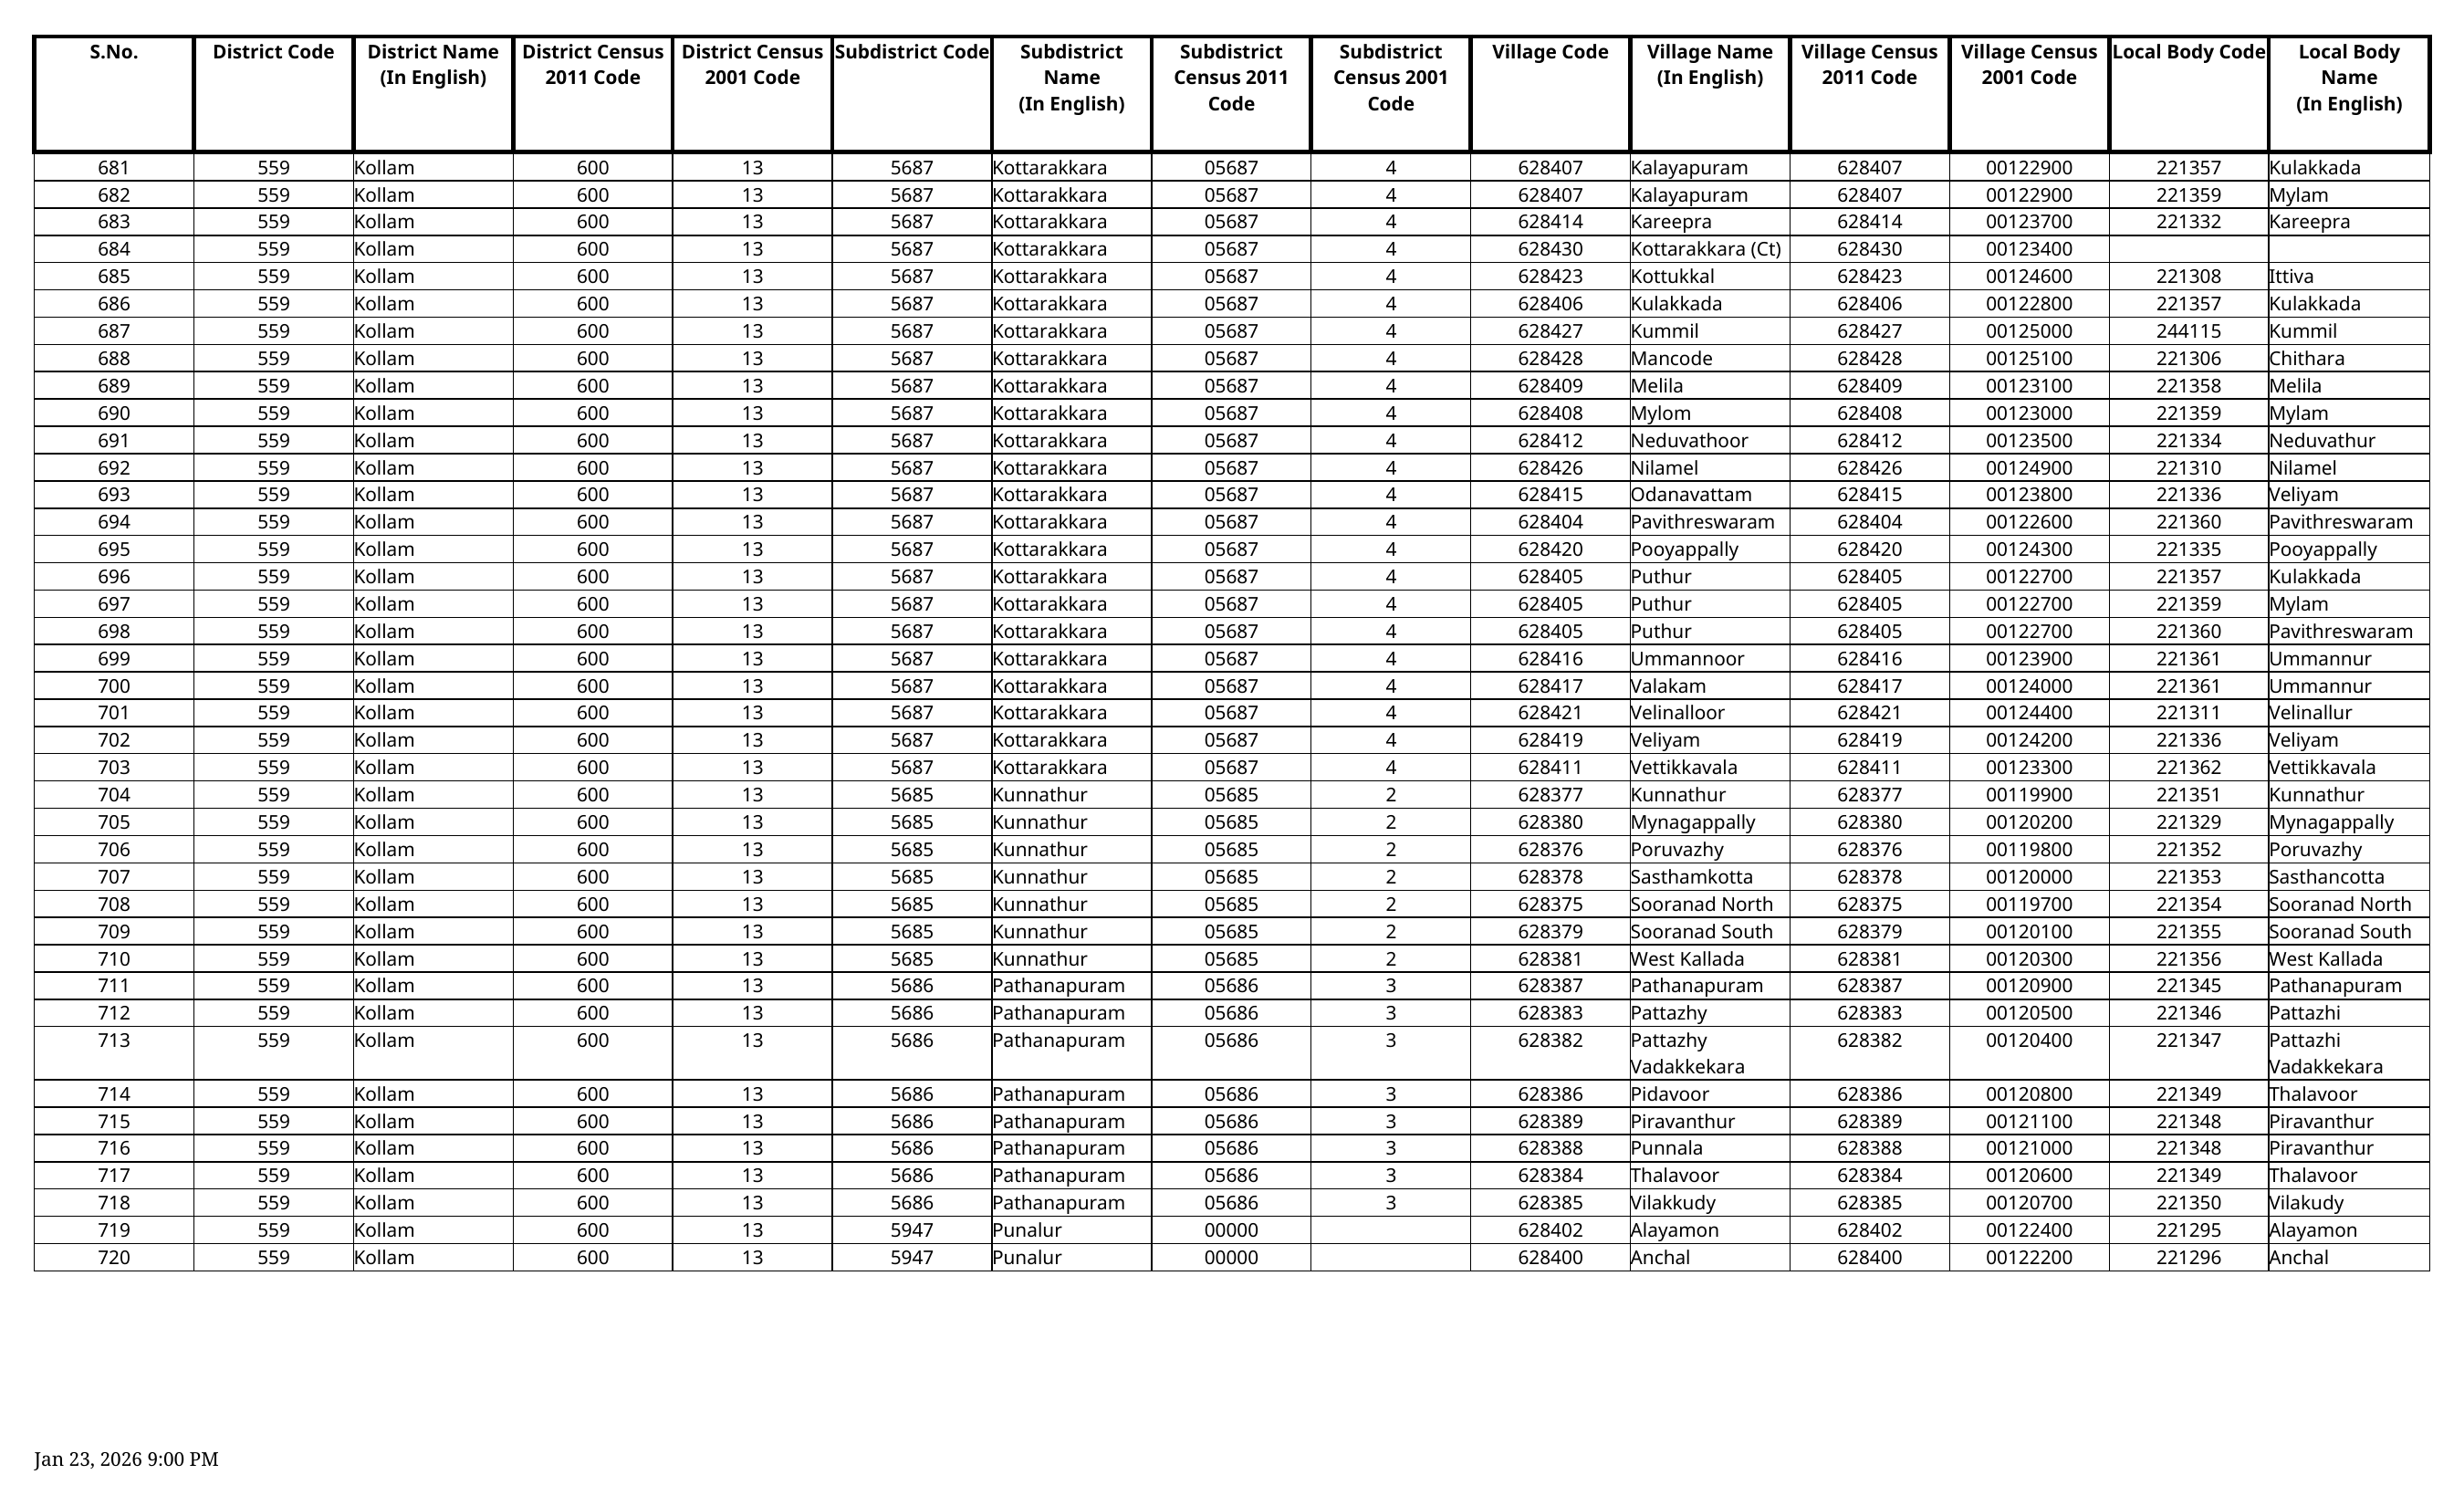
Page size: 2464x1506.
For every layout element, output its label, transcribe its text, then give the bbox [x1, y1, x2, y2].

table_cell 628405 [1791, 591, 1949, 617]
table_cell 00119800 [1950, 836, 2109, 862]
table_cell 628420 [1471, 536, 1630, 562]
table_cell Veliyam [1631, 727, 1790, 753]
table_cell Sasthamkotta [1631, 863, 1790, 889]
table_cell 2 [1311, 946, 1470, 971]
table_cell 13 [673, 591, 831, 617]
table_cell Mylam [2270, 400, 2429, 425]
table_cell 221329 [2110, 809, 2268, 835]
table_cell 05686 [1153, 1108, 1310, 1134]
table_cell 4 [1311, 754, 1470, 780]
table_cell Kollam [354, 618, 513, 643]
table_cell 600 [514, 618, 672, 643]
table_cell 559 [194, 1027, 353, 1079]
table_cell 628389 [1471, 1108, 1630, 1134]
table_cell 05687 [1153, 290, 1310, 317]
table_cell 13 [673, 1000, 831, 1026]
table_cell 13 [673, 863, 831, 889]
table_cell 00122900 [1950, 182, 2109, 207]
table_cell Velinalloor [1631, 700, 1790, 726]
table_cell 600 [514, 427, 672, 453]
table_cell Pathanapuram [993, 1189, 1151, 1216]
table_cell 600 [514, 372, 672, 398]
table_cell 3 [1311, 1163, 1470, 1188]
table_cell 628419 [1471, 727, 1630, 753]
table_header Subdistrict Census 2001 Code [1313, 38, 1468, 150]
table_cell 628427 [1471, 318, 1630, 344]
table_cell 559 [194, 918, 353, 944]
table_cell 221334 [2110, 427, 2268, 453]
table_cell 5685 [833, 946, 991, 971]
table_cell 628407 [1471, 154, 1630, 180]
table_cell Kunnathur [993, 918, 1151, 944]
table_cell 13 [673, 455, 831, 480]
table_cell 4 [1311, 645, 1470, 671]
table_cell 00124300 [1950, 536, 2109, 562]
table_cell 628382 [1791, 1027, 1949, 1079]
table_cell Pooyappally [2270, 536, 2429, 562]
table_cell 600 [514, 1189, 672, 1216]
table_cell 221332 [2110, 209, 2268, 235]
table_cell 600 [514, 645, 672, 671]
table_cell 05687 [1153, 236, 1310, 262]
table_cell Kottarakkara [993, 563, 1151, 590]
table_cell 13 [673, 781, 831, 808]
table_cell 13 [673, 318, 831, 344]
table_cell 4 [1311, 536, 1470, 562]
table_cell 00123800 [1950, 482, 2109, 507]
table_header 714 [35, 1081, 193, 1106]
table_cell Kollam [354, 727, 513, 753]
table_cell 600 [514, 455, 672, 480]
table_cell 221336 [2110, 727, 2268, 753]
table_cell Velinallur [2270, 700, 2429, 726]
table_cell 559 [194, 182, 353, 207]
table_cell Kollam [354, 891, 513, 916]
table_cell 600 [514, 754, 672, 780]
table_header Village Census 2001 Code [1952, 38, 2107, 150]
table_header 718 [35, 1189, 193, 1216]
table_cell 4 [1311, 482, 1470, 507]
table_cell 00000 [1153, 1244, 1310, 1271]
table_cell 13 [673, 727, 831, 753]
table_cell 628428 [1791, 345, 1949, 371]
table_cell 628405 [1471, 563, 1630, 590]
table_cell 2 [1311, 863, 1470, 889]
table_cell Pathanapuram [993, 1163, 1151, 1188]
table_cell 5685 [833, 918, 991, 944]
table_cell 5687 [833, 645, 991, 671]
table_cell 221348 [2110, 1135, 2268, 1161]
table_cell 628421 [1471, 700, 1630, 726]
table_cell 221359 [2110, 400, 2268, 425]
table_cell Melila [1631, 372, 1790, 398]
table_cell Kunnathur [993, 781, 1151, 808]
table_cell 13 [673, 673, 831, 698]
table_cell 13 [673, 536, 831, 562]
table_cell 00120400 [1950, 1027, 2109, 1079]
table_cell 00124400 [1950, 700, 2109, 726]
table_cell 13 [673, 154, 831, 180]
table_cell 5687 [833, 400, 991, 425]
table_cell 600 [514, 946, 672, 971]
table_header 720 [35, 1244, 193, 1271]
table_cell 221360 [2110, 618, 2268, 643]
table_cell Kunnathur [993, 863, 1151, 889]
table_cell 559 [194, 1244, 353, 1271]
table_cell 600 [514, 318, 672, 344]
table_cell 13 [673, 809, 831, 835]
table_cell 628375 [1791, 891, 1949, 916]
table_cell 3 [1311, 1000, 1470, 1026]
table_cell 05686 [1153, 1163, 1310, 1188]
table_cell 628428 [1471, 345, 1630, 371]
table_cell 600 [514, 1027, 672, 1079]
table_cell 05686 [1153, 1189, 1310, 1216]
table_cell 05687 [1153, 345, 1310, 371]
table_cell 05687 [1153, 727, 1310, 753]
table_cell 13 [673, 891, 831, 916]
table_cell 5687 [833, 563, 991, 590]
table_cell 13 [673, 836, 831, 862]
table_cell Kottarakkara [993, 209, 1151, 235]
table_cell 628378 [1791, 863, 1949, 889]
table_cell Kollam [354, 754, 513, 780]
table_cell 00122800 [1950, 290, 2109, 317]
table_header Subdistrict Name (In English) [994, 38, 1150, 150]
table_cell 628416 [1791, 645, 1949, 671]
table_cell 5687 [833, 727, 991, 753]
table_cell Kottarakkara [993, 673, 1151, 698]
table_header 688 [35, 345, 193, 371]
table_cell Puthur [1631, 618, 1790, 643]
table_cell Kareepra [1631, 209, 1790, 235]
table_cell 221350 [2110, 1189, 2268, 1216]
table_cell 559 [194, 1217, 353, 1243]
table_cell Pavithreswaram [2270, 509, 2429, 535]
table_cell Sasthancotta [2270, 863, 2429, 889]
table_cell 13 [673, 1217, 831, 1243]
table_cell 5685 [833, 836, 991, 862]
table_cell Kunnathur [993, 891, 1151, 916]
table_cell Punnala [1631, 1135, 1790, 1161]
table_cell 221361 [2110, 673, 2268, 698]
table_cell 628427 [1791, 318, 1949, 344]
table_header 699 [35, 645, 193, 671]
table_cell 00120500 [1950, 1000, 2109, 1026]
table_cell 221353 [2110, 863, 2268, 889]
table_cell 5686 [833, 1081, 991, 1106]
table_cell 05687 [1153, 754, 1310, 780]
table_cell 221361 [2110, 645, 2268, 671]
table_cell Pattazhi Vadakkekara [2270, 1027, 2429, 1079]
table_cell 4 [1311, 563, 1470, 590]
table_cell Mylom [1631, 400, 1790, 425]
table_cell 628388 [1791, 1135, 1949, 1161]
table_cell 05687 [1153, 618, 1310, 643]
table_cell 628385 [1791, 1189, 1949, 1216]
table_cell 13 [673, 754, 831, 780]
table_cell 221349 [2110, 1163, 2268, 1188]
table_cell 559 [194, 1189, 353, 1216]
table_cell 628430 [1791, 236, 1949, 262]
table_cell 221346 [2110, 1000, 2268, 1026]
table_cell Kottarakkara [993, 482, 1151, 507]
table_cell 559 [194, 1108, 353, 1134]
table_cell 05685 [1153, 809, 1310, 835]
table_cell Mynagappally [2270, 809, 2429, 835]
table_cell 3 [1311, 1189, 1470, 1216]
table_cell 5686 [833, 1000, 991, 1026]
table_cell Mylam [2270, 182, 2429, 207]
table_cell Kollam [354, 563, 513, 590]
table_cell Kollam [354, 591, 513, 617]
table_cell Kollam [354, 781, 513, 808]
table_cell 4 [1311, 236, 1470, 262]
table_cell Veliyam [2270, 482, 2429, 507]
table_cell 05687 [1153, 645, 1310, 671]
table_cell 600 [514, 1000, 672, 1026]
table_cell 628415 [1471, 482, 1630, 507]
table_header 686 [35, 290, 193, 317]
table_cell 559 [194, 645, 353, 671]
table_cell 628423 [1791, 263, 1949, 289]
table_cell 00125100 [1950, 345, 2109, 371]
table_cell 600 [514, 836, 672, 862]
table_cell Kollam [354, 645, 513, 671]
table_cell [1311, 1244, 1470, 1271]
table_cell 5686 [833, 1108, 991, 1134]
table_cell 5687 [833, 455, 991, 480]
table_cell Veliyam [2270, 727, 2429, 753]
table_cell 221357 [2110, 154, 2268, 180]
table_header Village Name (In English) [1633, 38, 1788, 150]
table_cell 05685 [1153, 891, 1310, 916]
table_cell 13 [673, 236, 831, 262]
table_cell Vilakkudy [1631, 1189, 1790, 1216]
table_cell 13 [673, 209, 831, 235]
table_header 717 [35, 1163, 193, 1188]
table_cell 13 [673, 645, 831, 671]
table_cell 3 [1311, 1135, 1470, 1161]
table_cell 05687 [1153, 455, 1310, 480]
table_cell 559 [194, 1135, 353, 1161]
table_cell Pathanapuram [993, 1135, 1151, 1161]
table_cell 628407 [1471, 182, 1630, 207]
table_cell 244115 [2110, 318, 2268, 344]
table_cell Piravanthur [1631, 1108, 1790, 1134]
table_cell Poruvazhy [2270, 836, 2429, 862]
table_cell Thalavoor [2270, 1081, 2429, 1106]
table_cell 05685 [1153, 918, 1310, 944]
table_cell 4 [1311, 290, 1470, 317]
table_cell 05687 [1153, 154, 1310, 180]
table_header Village Code [1473, 38, 1628, 150]
table_cell 05686 [1153, 1135, 1310, 1161]
table_cell 600 [514, 345, 672, 371]
table_cell 05685 [1153, 781, 1310, 808]
table_cell Kollam [354, 263, 513, 289]
table_cell 628378 [1471, 863, 1630, 889]
table_cell Kulakkada [1631, 290, 1790, 317]
table_cell Thalavoor [1631, 1163, 1790, 1188]
table_cell 5685 [833, 863, 991, 889]
table_cell 628411 [1471, 754, 1630, 780]
table_cell Vettikkavala [2270, 754, 2429, 780]
table_cell 5687 [833, 673, 991, 698]
table_cell 628404 [1471, 509, 1630, 535]
table_header 683 [35, 209, 193, 235]
table_cell 559 [194, 236, 353, 262]
table_header 697 [35, 591, 193, 617]
table_header 713 [35, 1027, 193, 1053]
table_cell 628406 [1791, 290, 1949, 317]
table_cell Kollam [354, 154, 513, 180]
table_cell 221359 [2110, 182, 2268, 207]
table_cell Piravanthur [2270, 1108, 2429, 1134]
table_cell Pooyappally [1631, 536, 1790, 562]
table_cell 00122600 [1950, 509, 2109, 535]
table_cell Kalayapuram [1631, 154, 1790, 180]
table_cell 221359 [2110, 591, 2268, 617]
table_cell Kummil [2270, 318, 2429, 344]
table_header S.No. [37, 38, 192, 150]
table_cell Pathanapuram [2270, 973, 2429, 999]
table_cell Pattazhy [1631, 1000, 1790, 1026]
table_cell 3 [1311, 973, 1470, 999]
table_cell 13 [673, 1081, 831, 1106]
table_cell 221356 [2110, 946, 2268, 971]
table_cell 00121100 [1950, 1108, 2109, 1134]
table_cell 628387 [1791, 973, 1949, 999]
table_header 709 [35, 918, 193, 944]
table_header 696 [35, 563, 193, 590]
table_cell 628405 [1471, 618, 1630, 643]
table_cell Kottarakkara [993, 345, 1151, 371]
table_cell Alayamon [2270, 1217, 2429, 1243]
table_cell 559 [194, 427, 353, 453]
table_cell 05686 [1153, 1027, 1310, 1079]
table_cell Sooranad North [1631, 891, 1790, 916]
table_cell 00124900 [1950, 455, 2109, 480]
table_cell 3 [1311, 1108, 1470, 1134]
table_cell 2 [1311, 809, 1470, 835]
table_cell 5687 [833, 209, 991, 235]
table_cell 00124000 [1950, 673, 2109, 698]
table_cell 559 [194, 946, 353, 971]
table_cell 221296 [2110, 1244, 2268, 1271]
table_cell 559 [194, 591, 353, 617]
table_cell 00123700 [1950, 209, 2109, 235]
table_cell 00123500 [1950, 427, 2109, 453]
table_cell 628408 [1791, 400, 1949, 425]
table_cell 628414 [1471, 209, 1630, 235]
table_cell Kollam [354, 290, 513, 317]
table_cell 628430 [1471, 236, 1630, 262]
table_cell 00120100 [1950, 918, 2109, 944]
table_header 684 [35, 236, 193, 262]
table_cell 5685 [833, 809, 991, 835]
table_cell 559 [194, 400, 353, 425]
table_cell 600 [514, 563, 672, 590]
table_cell 5686 [833, 1163, 991, 1188]
table_cell Thalavoor [2270, 1163, 2429, 1188]
table_cell Kulakkada [2270, 154, 2429, 180]
table_cell 559 [194, 345, 353, 371]
table_cell 4 [1311, 372, 1470, 398]
table_header 691 [35, 427, 193, 453]
table_cell 559 [194, 372, 353, 398]
table_cell Sooranad South [1631, 918, 1790, 944]
table_header 689 [35, 372, 193, 398]
table_cell 221352 [2110, 836, 2268, 862]
table_cell 5687 [833, 700, 991, 726]
table_cell 628412 [1471, 427, 1630, 453]
table_header 694 [35, 509, 193, 535]
table_cell 628407 [1791, 154, 1949, 180]
table_cell 600 [514, 290, 672, 317]
table_header District Census 2001 Code [674, 38, 830, 150]
table_cell 13 [673, 1108, 831, 1134]
table_cell 13 [673, 182, 831, 207]
table_cell 221348 [2110, 1108, 2268, 1134]
table_cell Kunnathur [1631, 781, 1790, 808]
table_cell 4 [1311, 673, 1470, 698]
table_cell Pathanapuram [993, 973, 1151, 999]
table_cell 00125000 [1950, 318, 2109, 344]
table_cell 221357 [2110, 290, 2268, 317]
table_cell 628386 [1791, 1081, 1949, 1106]
table_cell 628377 [1471, 781, 1630, 808]
table_cell 05687 [1153, 591, 1310, 617]
table_cell 05687 [1153, 182, 1310, 207]
table_cell Ummannur [2270, 673, 2429, 698]
table_cell Vilakudy [2270, 1189, 2429, 1216]
table_cell 600 [514, 727, 672, 753]
table_cell 00120700 [1950, 1189, 2109, 1216]
table_cell Kunnathur [993, 946, 1151, 971]
table_cell Kollam [354, 482, 513, 507]
table_cell 628405 [1471, 591, 1630, 617]
table_cell 5687 [833, 427, 991, 453]
table_cell 4 [1311, 318, 1470, 344]
table_cell Kollam [354, 973, 513, 999]
table_cell 628416 [1471, 645, 1630, 671]
table_header 685 [35, 263, 193, 289]
table_cell 5687 [833, 345, 991, 371]
table_cell 4 [1311, 591, 1470, 617]
table_cell Pattazhi [2270, 1000, 2429, 1026]
table_cell 5687 [833, 372, 991, 398]
table_cell 628400 [1791, 1244, 1949, 1271]
table_cell Pidavoor [1631, 1081, 1790, 1106]
table_cell 05686 [1153, 1081, 1310, 1106]
table_cell 4 [1311, 727, 1470, 753]
table_cell 5686 [833, 1027, 991, 1079]
table_cell 3 [1311, 1081, 1470, 1106]
table_cell 559 [194, 700, 353, 726]
table_cell 2 [1311, 836, 1470, 862]
table_cell 628404 [1791, 509, 1949, 535]
table_cell Kummil [1631, 318, 1790, 344]
table_header 704 [35, 781, 193, 808]
table_header 706 [35, 836, 193, 862]
table_cell Kollam [354, 809, 513, 835]
table_cell 05685 [1153, 946, 1310, 971]
table_header 711 [35, 973, 193, 999]
table_cell Kunnathur [993, 836, 1151, 862]
table_cell 13 [673, 1189, 831, 1216]
table_cell 05687 [1153, 482, 1310, 507]
table_cell 559 [194, 863, 353, 889]
table_cell Melila [2270, 372, 2429, 398]
table_cell 628420 [1791, 536, 1949, 562]
table_header 695 [35, 536, 193, 562]
table_cell 559 [194, 673, 353, 698]
table_cell 2 [1311, 891, 1470, 916]
table_header 700 [35, 673, 193, 698]
table_cell 4 [1311, 182, 1470, 207]
table_header 690 [35, 400, 193, 425]
table_cell 628405 [1791, 563, 1949, 590]
table_cell 05687 [1153, 318, 1310, 344]
table_header 716 [35, 1135, 193, 1161]
table_cell 5686 [833, 1189, 991, 1216]
table_cell 600 [514, 809, 672, 835]
table_cell 00123000 [1950, 400, 2109, 425]
table_cell 559 [194, 781, 353, 808]
table_cell 5687 [833, 263, 991, 289]
table_cell 600 [514, 236, 672, 262]
table_cell Pathanapuram [993, 1108, 1151, 1134]
table_cell Vettikkavala [1631, 754, 1790, 780]
table_cell Kottarakkara [993, 645, 1151, 671]
table_cell 00000 [1153, 1217, 1310, 1243]
table_cell 4 [1311, 400, 1470, 425]
table_cell 628415 [1791, 482, 1949, 507]
table_cell [2270, 236, 2429, 262]
table_cell Kottarakkara [993, 455, 1151, 480]
table_cell Pathanapuram [993, 1081, 1151, 1106]
table_cell 13 [673, 700, 831, 726]
table_cell 600 [514, 536, 672, 562]
table_cell Pathanapuram [1631, 973, 1790, 999]
table_header 710 [35, 946, 193, 971]
table_cell 600 [514, 509, 672, 535]
table_cell [1311, 1217, 1470, 1243]
table_cell Kottarakkara [993, 700, 1151, 726]
table_cell Kottarakkara [993, 509, 1151, 535]
table_cell 559 [194, 754, 353, 780]
table_cell 559 [194, 1000, 353, 1026]
table_cell Kottarakkara [993, 236, 1151, 262]
table_cell 628400 [1471, 1244, 1630, 1271]
table_cell 628426 [1791, 455, 1949, 480]
table_cell 05687 [1153, 263, 1310, 289]
table_cell Mylam [2270, 591, 2429, 617]
table_cell [35, 1053, 193, 1079]
table_cell 05687 [1153, 700, 1310, 726]
table_cell 600 [514, 863, 672, 889]
table_cell 628384 [1791, 1163, 1949, 1188]
table_cell 628383 [1791, 1000, 1949, 1026]
table_cell 221310 [2110, 455, 2268, 480]
table_cell 221351 [2110, 781, 2268, 808]
table_cell 221295 [2110, 1217, 2268, 1243]
table_cell 221306 [2110, 345, 2268, 371]
table_cell Mynagappally [1631, 809, 1790, 835]
table_cell Kollam [354, 1027, 513, 1079]
table_cell 600 [514, 918, 672, 944]
table_cell 628382 [1471, 1027, 1630, 1079]
table_cell Kareepra [2270, 209, 2429, 235]
table_cell 559 [194, 618, 353, 643]
table_cell Kollam [354, 400, 513, 425]
table_cell Punalur [993, 1244, 1151, 1271]
table_cell Anchal [1631, 1244, 1790, 1271]
table_cell Kottarakkara [993, 290, 1151, 317]
table_cell Pathanapuram [993, 1000, 1151, 1026]
table_cell 628406 [1471, 290, 1630, 317]
table_cell Puthur [1631, 591, 1790, 617]
table_cell 00121000 [1950, 1135, 2109, 1161]
table_cell Kottarakkara [993, 754, 1151, 780]
table_header Subdistrict Code [834, 38, 990, 150]
table_cell 00124200 [1950, 727, 2109, 753]
table_cell 559 [194, 455, 353, 480]
table_cell 628411 [1791, 754, 1949, 780]
table_cell 13 [673, 1163, 831, 1188]
table_cell Kollam [354, 946, 513, 971]
table_cell 628414 [1791, 209, 1949, 235]
table_cell 628405 [1791, 618, 1949, 643]
table_cell 559 [194, 154, 353, 180]
table_cell Kollam [354, 673, 513, 698]
table_cell 00122400 [1950, 1217, 2109, 1243]
table_cell 13 [673, 372, 831, 398]
table_cell 05686 [1153, 1000, 1310, 1026]
table_cell 4 [1311, 700, 1470, 726]
table_cell 221362 [2110, 754, 2268, 780]
table_cell 00122700 [1950, 563, 2109, 590]
table_cell Kottarakkara [993, 536, 1151, 562]
table_cell 00120800 [1950, 1081, 2109, 1106]
table_cell 5685 [833, 781, 991, 808]
table_cell Kottarakkara [993, 591, 1151, 617]
table_header District Name (In English) [356, 38, 511, 150]
table_cell 221308 [2110, 263, 2268, 289]
table_header 719 [35, 1217, 193, 1243]
table_cell 221311 [2110, 700, 2268, 726]
table_cell 05687 [1153, 372, 1310, 398]
table_cell 13 [673, 263, 831, 289]
table_cell 221345 [2110, 973, 2268, 999]
table_cell 628409 [1791, 372, 1949, 398]
table_cell 628377 [1791, 781, 1949, 808]
table_cell 00123300 [1950, 754, 2109, 780]
table_cell Kottarakkara [993, 182, 1151, 207]
table_cell Kottarakkara [993, 372, 1151, 398]
table_cell 628380 [1791, 809, 1949, 835]
table_cell 5686 [833, 973, 991, 999]
table_cell Kottarakkara (Ct) [1631, 236, 1790, 262]
table_cell 628376 [1791, 836, 1949, 862]
table_cell 628388 [1471, 1135, 1630, 1161]
table_cell 4 [1311, 427, 1470, 453]
table_cell 559 [194, 209, 353, 235]
table_cell 559 [194, 509, 353, 535]
table_cell Anchal [2270, 1244, 2429, 1271]
table_cell 5687 [833, 591, 991, 617]
table_cell Kottarakkara [993, 400, 1151, 425]
table_cell 600 [514, 673, 672, 698]
table_cell 628423 [1471, 263, 1630, 289]
table_cell Chithara [2270, 345, 2429, 371]
table_header 702 [35, 727, 193, 753]
table_cell 05687 [1153, 536, 1310, 562]
table_cell 559 [194, 727, 353, 753]
table_cell 559 [194, 809, 353, 835]
table_cell Kollam [354, 372, 513, 398]
table_cell Kottarakkara [993, 318, 1151, 344]
table_cell Kollam [354, 318, 513, 344]
table_cell Pathanapuram [993, 1027, 1151, 1079]
table_cell 4 [1311, 509, 1470, 535]
table_cell Kollam [354, 345, 513, 371]
table_cell Neduvathoor [1631, 427, 1790, 453]
table_cell 628386 [1471, 1081, 1630, 1106]
table_header 712 [35, 1000, 193, 1026]
table_header Village Census 2011 Code [1792, 38, 1947, 150]
table_cell 221336 [2110, 482, 2268, 507]
table_cell Kottukkal [1631, 263, 1790, 289]
table_header 715 [35, 1108, 193, 1134]
table_cell Pattazhy Vadakkekara [1631, 1027, 1790, 1079]
table_cell 628380 [1471, 809, 1630, 835]
table_cell 600 [514, 400, 672, 425]
table_cell 628375 [1471, 891, 1630, 916]
table_cell 2 [1311, 781, 1470, 808]
table_header 703 [35, 754, 193, 780]
table_cell Poruvazhy [1631, 836, 1790, 862]
table_cell 5687 [833, 509, 991, 535]
table_cell 600 [514, 1217, 672, 1243]
table_cell Sooranad North [2270, 891, 2429, 916]
table_cell 13 [673, 918, 831, 944]
table_cell 4 [1311, 263, 1470, 289]
table_header 708 [35, 891, 193, 916]
table_cell 628402 [1791, 1217, 1949, 1243]
table_cell 4 [1311, 618, 1470, 643]
table_cell 5687 [833, 618, 991, 643]
table_cell 221335 [2110, 536, 2268, 562]
table_cell 05687 [1153, 673, 1310, 698]
table_cell 05687 [1153, 400, 1310, 425]
table_cell West Kallada [1631, 946, 1790, 971]
table_cell 5685 [833, 891, 991, 916]
table_cell 00123900 [1950, 645, 2109, 671]
table_cell Kollam [354, 1163, 513, 1188]
table_cell Kollam [354, 836, 513, 862]
table_cell 00119700 [1950, 891, 2109, 916]
table_cell 13 [673, 509, 831, 535]
table_cell 13 [673, 563, 831, 590]
table_cell 559 [194, 563, 353, 590]
table_cell 221357 [2110, 563, 2268, 590]
table_cell Kulakkada [2270, 290, 2429, 317]
table_cell 13 [673, 290, 831, 317]
table_cell Kollam [354, 536, 513, 562]
table_cell 5687 [833, 536, 991, 562]
table_cell 05687 [1153, 509, 1310, 535]
table_cell 628409 [1471, 372, 1630, 398]
table_cell 628417 [1791, 673, 1949, 698]
table_cell 559 [194, 1163, 353, 1188]
table_cell Ittiva [2270, 263, 2429, 289]
table_cell 628385 [1471, 1189, 1630, 1216]
table_cell 4 [1311, 154, 1470, 180]
table_cell 628387 [1471, 973, 1630, 999]
table_cell 628381 [1791, 946, 1949, 971]
table_cell 600 [514, 209, 672, 235]
table_cell 13 [673, 1244, 831, 1271]
table_cell 628389 [1791, 1108, 1949, 1134]
table_cell 600 [514, 781, 672, 808]
table_header 692 [35, 455, 193, 480]
table_cell Ummannur [2270, 645, 2429, 671]
table_header Local Body Code [2112, 38, 2267, 150]
table_cell 13 [673, 1135, 831, 1161]
table_cell 5687 [833, 482, 991, 507]
table_cell 600 [514, 263, 672, 289]
table_cell Kollam [354, 236, 513, 262]
table_cell 00119900 [1950, 781, 2109, 808]
table_cell 13 [673, 427, 831, 453]
table_cell 221355 [2110, 918, 2268, 944]
table_cell Kottarakkara [993, 427, 1151, 453]
table_cell 13 [673, 482, 831, 507]
table_cell 559 [194, 536, 353, 562]
table_cell 4 [1311, 209, 1470, 235]
table_cell 628412 [1791, 427, 1949, 453]
table_cell Kottarakkara [993, 618, 1151, 643]
table_cell 628381 [1471, 946, 1630, 971]
table_cell 5687 [833, 754, 991, 780]
table_cell Nilamel [2270, 455, 2429, 480]
table_cell Kollam [354, 1217, 513, 1243]
table_cell Kulakkada [2270, 563, 2429, 590]
table_header 705 [35, 809, 193, 835]
table_cell 13 [673, 973, 831, 999]
table_cell 5687 [833, 236, 991, 262]
table_cell Kollam [354, 1000, 513, 1026]
table_cell Kottarakkara [993, 154, 1151, 180]
table_cell 13 [673, 618, 831, 643]
table_cell Kollam [354, 427, 513, 453]
table_cell Kollam [354, 509, 513, 535]
table_cell Valakam [1631, 673, 1790, 698]
table_cell Kollam [354, 700, 513, 726]
table_cell 559 [194, 891, 353, 916]
table_cell 628383 [1471, 1000, 1630, 1026]
table_cell Pavithreswaram [2270, 618, 2429, 643]
table_cell 628419 [1791, 727, 1949, 753]
table_cell Alayamon [1631, 1217, 1790, 1243]
table_cell 600 [514, 1108, 672, 1134]
table_cell Punalur [993, 1217, 1151, 1243]
table_cell 05685 [1153, 863, 1310, 889]
table_cell 5686 [833, 1135, 991, 1161]
table_cell 600 [514, 1081, 672, 1106]
table_cell 05686 [1153, 973, 1310, 999]
table_cell 628379 [1791, 918, 1949, 944]
table_cell [2110, 236, 2268, 262]
table_cell 00124600 [1950, 263, 2109, 289]
table_cell Odanavattam [1631, 482, 1790, 507]
table_cell 00120000 [1950, 863, 2109, 889]
table_cell 559 [194, 318, 353, 344]
table_cell 628379 [1471, 918, 1630, 944]
table_cell Pavithreswaram [1631, 509, 1790, 535]
table_cell 600 [514, 891, 672, 916]
table_cell 13 [673, 946, 831, 971]
table_cell Kollam [354, 1108, 513, 1134]
table_cell West Kallada [2270, 946, 2429, 971]
table_cell 600 [514, 182, 672, 207]
table_cell Kollam [354, 209, 513, 235]
table_cell Kollam [354, 1189, 513, 1216]
table_cell 221347 [2110, 1027, 2268, 1079]
table_header 681 [35, 154, 193, 180]
table_header District Census 2011 Code [516, 38, 671, 150]
table_cell 00120600 [1950, 1163, 2109, 1188]
table_cell Sooranad South [2270, 918, 2429, 944]
table_header 682 [35, 182, 193, 207]
table_cell 05687 [1153, 427, 1310, 453]
table_cell 13 [673, 400, 831, 425]
table_cell 600 [514, 973, 672, 999]
table_cell Piravanthur [2270, 1135, 2429, 1161]
table_cell Kottarakkara [993, 727, 1151, 753]
table_cell 4 [1311, 455, 1470, 480]
table_cell 628402 [1471, 1217, 1630, 1243]
table_cell 221360 [2110, 509, 2268, 535]
table_header Subdistrict Census 2011 Code [1154, 38, 1309, 150]
table_cell 5947 [833, 1217, 991, 1243]
table_cell 5947 [833, 1244, 991, 1271]
table_cell Mancode [1631, 345, 1790, 371]
table_cell 5687 [833, 290, 991, 317]
table_header 687 [35, 318, 193, 344]
table_cell Kollam [354, 455, 513, 480]
table_cell Puthur [1631, 563, 1790, 590]
table_cell Neduvathur [2270, 427, 2429, 453]
table_cell Kollam [354, 1135, 513, 1161]
table_header 698 [35, 618, 193, 643]
table_cell 628426 [1471, 455, 1630, 480]
table_cell Kollam [354, 918, 513, 944]
table_cell 559 [194, 836, 353, 862]
table_cell 600 [514, 154, 672, 180]
table_cell 559 [194, 290, 353, 317]
table_cell 600 [514, 1135, 672, 1161]
table_cell 628421 [1791, 700, 1949, 726]
table_cell 628376 [1471, 836, 1630, 862]
table_cell 00122700 [1950, 618, 2109, 643]
table_cell 221354 [2110, 891, 2268, 916]
table_cell 5687 [833, 182, 991, 207]
table_cell 600 [514, 591, 672, 617]
table_cell 13 [673, 1027, 831, 1079]
table_header 693 [35, 482, 193, 507]
table_cell 00122900 [1950, 154, 2109, 180]
table_cell 3 [1311, 1027, 1470, 1079]
table_cell 00123400 [1950, 236, 2109, 262]
table_cell Nilamel [1631, 455, 1790, 480]
table_cell 5687 [833, 318, 991, 344]
table_cell 559 [194, 482, 353, 507]
table_header District Code [196, 38, 351, 150]
table_cell 00120200 [1950, 809, 2109, 835]
table_cell Kunnathur [2270, 781, 2429, 808]
table_header 707 [35, 863, 193, 889]
table_cell Kottarakkara [993, 263, 1151, 289]
table_header 701 [35, 700, 193, 726]
table_header Local Body Name (In English) [2271, 38, 2427, 150]
table_cell 221358 [2110, 372, 2268, 398]
table_cell 628407 [1791, 182, 1949, 207]
table_cell 628408 [1471, 400, 1630, 425]
table_cell 600 [514, 1163, 672, 1188]
table_cell Kunnathur [993, 809, 1151, 835]
table_cell 00122700 [1950, 591, 2109, 617]
table_cell Ummannoor [1631, 645, 1790, 671]
table_cell Kollam [354, 1081, 513, 1106]
table_cell 00123100 [1950, 372, 2109, 398]
table_cell 559 [194, 973, 353, 999]
table_cell 600 [514, 1244, 672, 1271]
table_cell 5687 [833, 154, 991, 180]
table_cell 00120300 [1950, 946, 2109, 971]
table_cell 05687 [1153, 563, 1310, 590]
table_cell 13 [673, 345, 831, 371]
table_cell 628417 [1471, 673, 1630, 698]
table_cell 05687 [1153, 209, 1310, 235]
table_cell Kalayapuram [1631, 182, 1790, 207]
table_cell Kollam [354, 182, 513, 207]
table_cell 221349 [2110, 1081, 2268, 1106]
table_cell Kollam [354, 863, 513, 889]
table_cell 600 [514, 482, 672, 507]
table_cell 600 [514, 700, 672, 726]
table_cell 05685 [1153, 836, 1310, 862]
table_cell 628384 [1471, 1163, 1630, 1188]
table_cell Kollam [354, 1244, 513, 1271]
table_cell 00120900 [1950, 973, 2109, 999]
table_cell 2 [1311, 918, 1470, 944]
table_cell 559 [194, 1081, 353, 1106]
table_cell 559 [194, 263, 353, 289]
table_cell 4 [1311, 345, 1470, 371]
table_cell 00122200 [1950, 1244, 2109, 1271]
